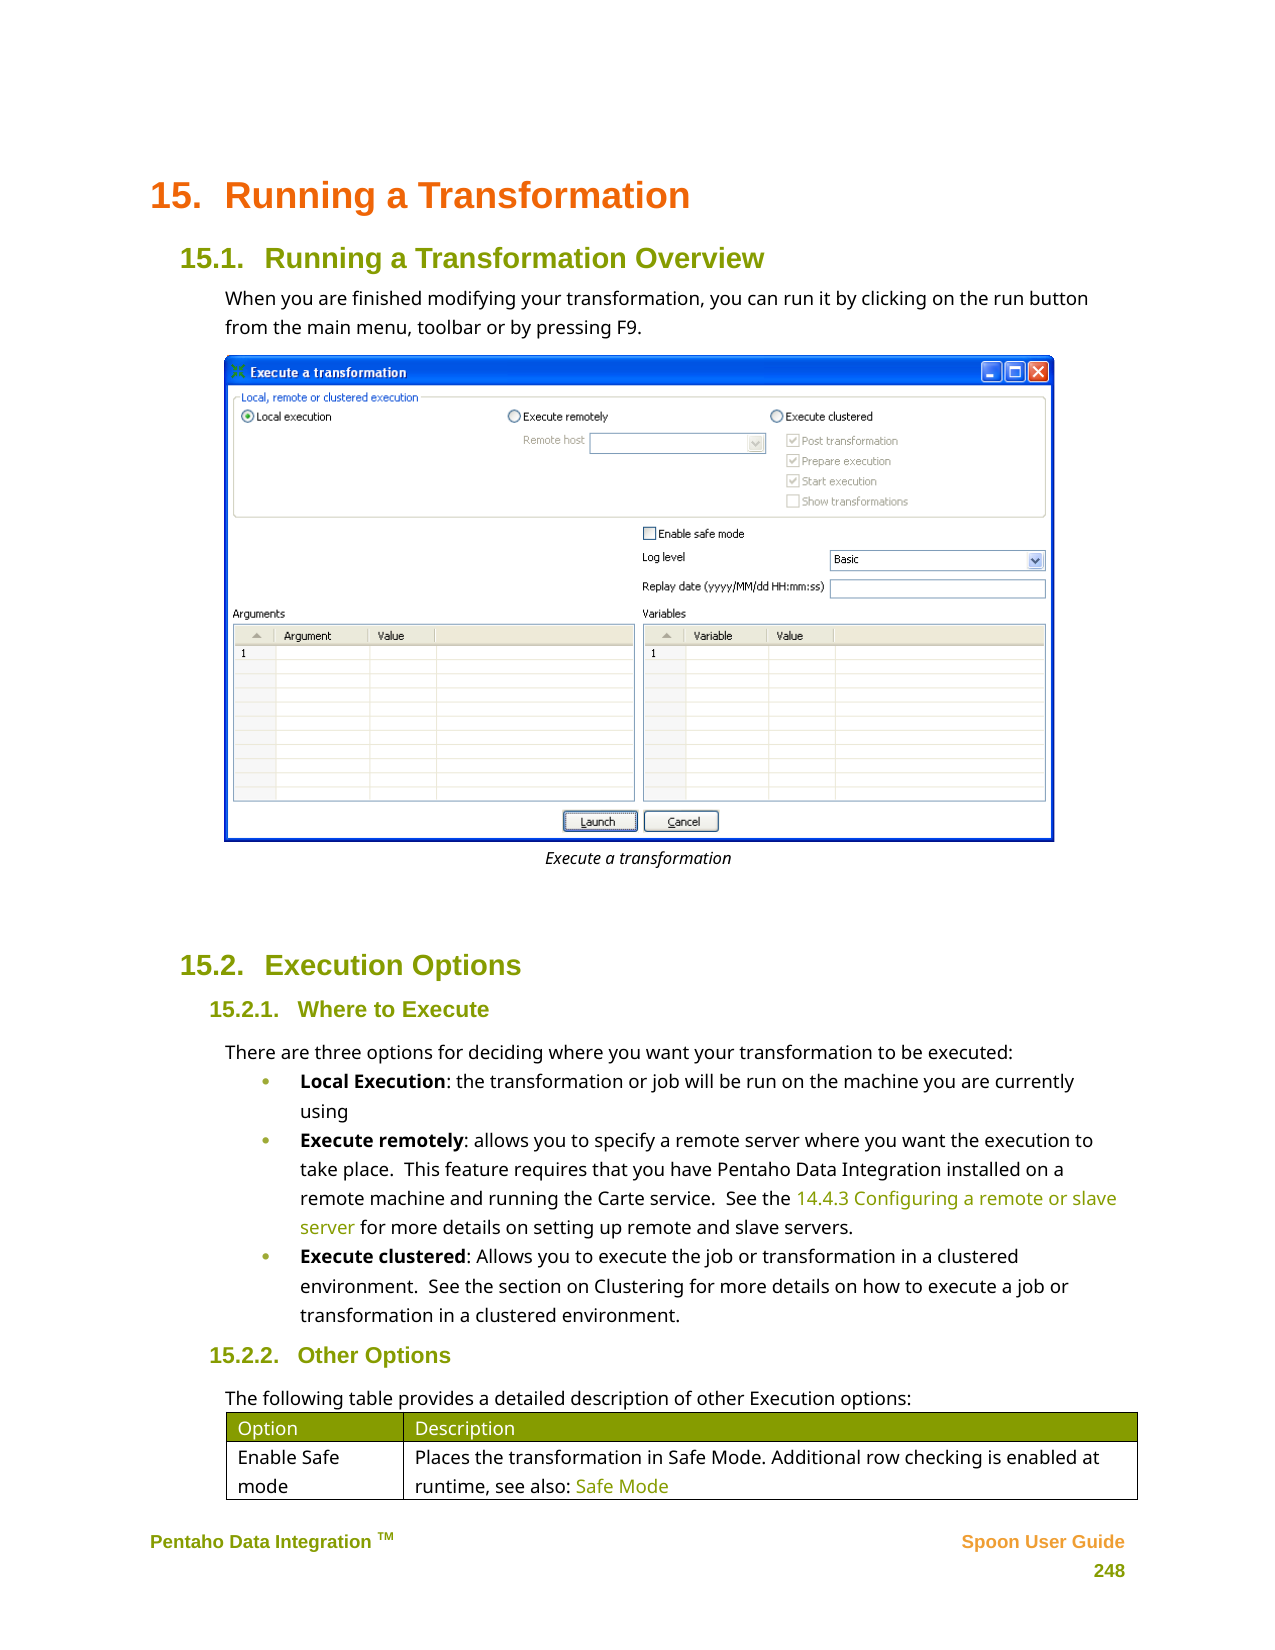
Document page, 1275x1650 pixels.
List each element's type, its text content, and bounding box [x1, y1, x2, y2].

text The following table provides a detailed description of other Execution options: [225, 1382, 1125, 1412]
subtitle Execution Options [179, 947, 1125, 982]
list Execute remotely: allows you to specify a remote server where you want the execution to take place. This feature requires that you have Pentaho Data Integration installed on a remote machine and running the Carte service. See the 14.4.3 Configuring a remote or slave server for more details on setting up remote and slave servers. [262, 1124, 1125, 1241]
table_cell Places the transformation in Safe Mode. Additional row checking is enabled at runtime, see also: Safe Mode [404, 1442, 1137, 1499]
picture [224, 355, 1055, 842]
text [224, 871, 1054, 893]
list Execute clustered: Allows you to execute the job or transformation in a clustered environment. See the section on Clustering for more details on how to execute a job or transformation in a clustered environment. [262, 1241, 1125, 1328]
text There are three options for deciding where you want your transformation to be executed: [225, 1036, 1125, 1066]
subtitle Other Options [209, 1335, 1125, 1370]
table_header Option [227, 1413, 403, 1441]
subtitle Running a Transformation [150, 181, 1125, 216]
text When you are finished modifying your transformation, you can run it by clicking on the run button from the main menu, toolbar or by pressing F9. [225, 282, 1125, 340]
table_header Description [404, 1413, 1137, 1441]
text Execute a transformation [224, 842, 1054, 871]
subtitle Where to Execute [209, 989, 1125, 1024]
table_cell Enable Safe mode [227, 1442, 403, 1499]
subtitle Running a Transformation Overview [179, 241, 1125, 275]
list Local Execution: the transformation or job will be run on the machine you are currently using [262, 1066, 1125, 1124]
